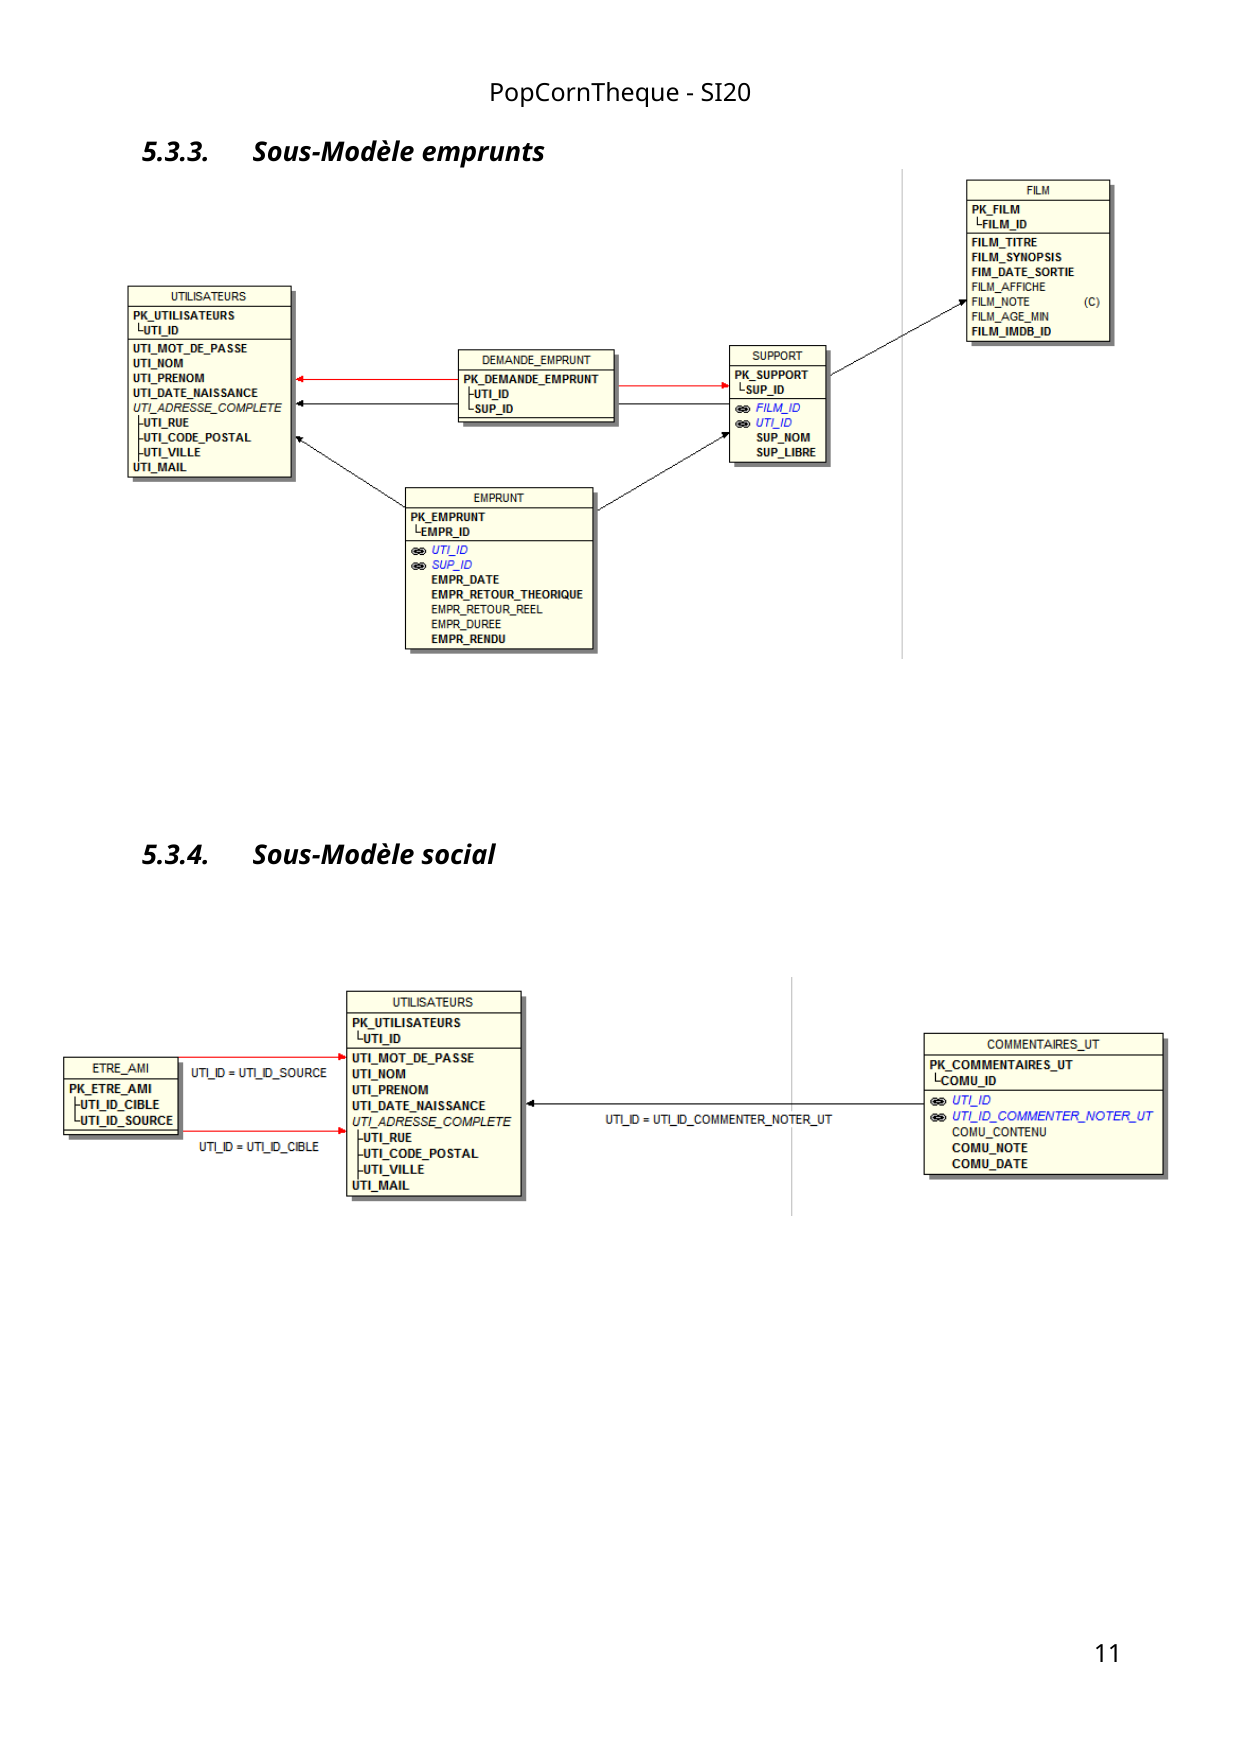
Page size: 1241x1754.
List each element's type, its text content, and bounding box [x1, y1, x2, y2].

subtitle Sous-Modèle social [118, 835, 1122, 872]
picture [53, 977, 1175, 1216]
picture [118, 169, 1123, 659]
subtitle Sous-Modèle emprunts [118, 133, 1122, 169]
